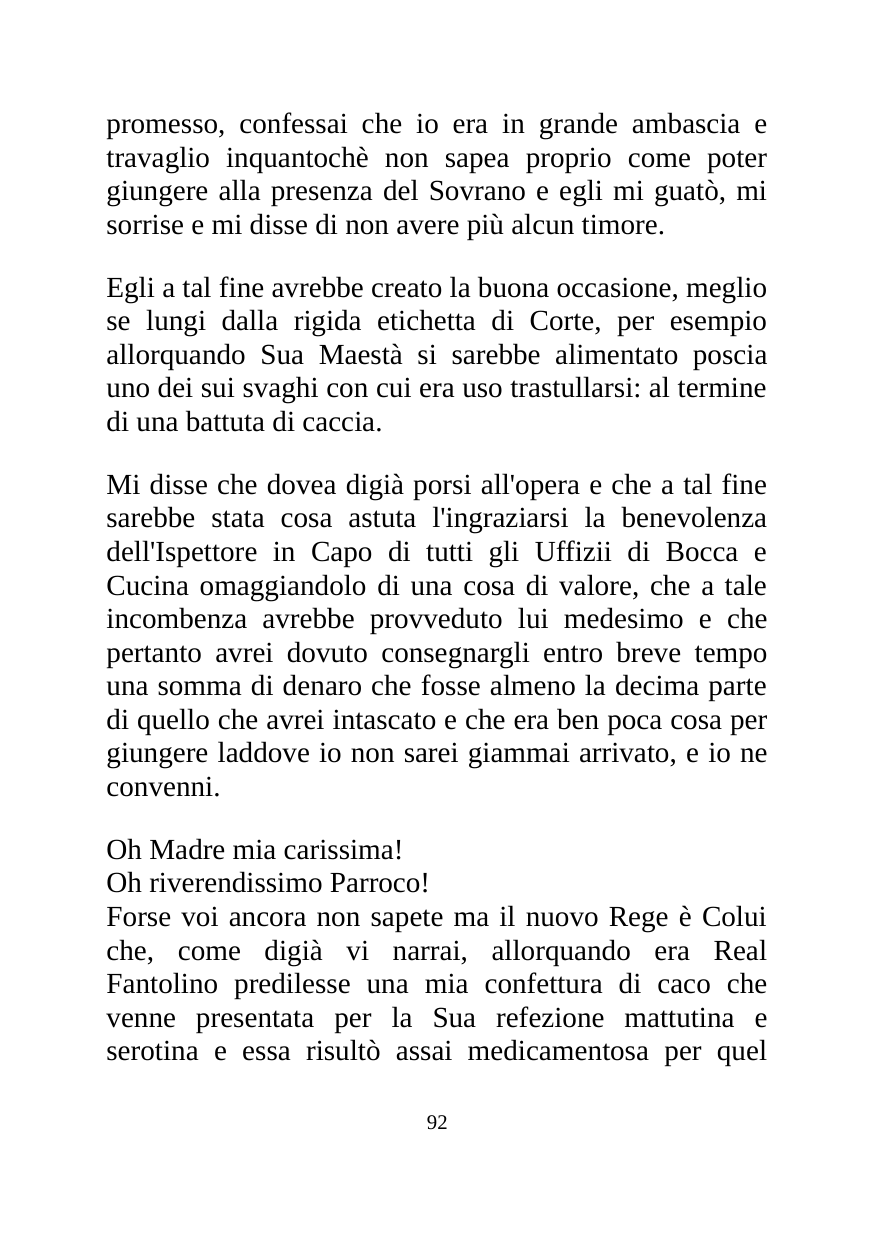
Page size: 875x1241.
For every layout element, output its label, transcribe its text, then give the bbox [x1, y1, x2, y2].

text promesso, confessai che io era in grande ambascia e travaglio inquantochè non sapea proprio come poter giungere alla presenza del Sovrano e egli mi guatò, mi sorrise e mi disse di non avere più alcun timore. [106, 106, 768, 240]
text Forse voi ancora non sapete ma il nuovo Rege è Colui che, come digià vi narrai, allorquando era Real Fantolino predilesse una mia confettura di caco che venne presentata per la Sua refezione mattutina e serotina e essa risultò assai medicamentosa per quel [106, 899, 768, 1067]
text Egli a tal fine avrebbe creato la buona occasione, meglio se lungi dalla rigida etichetta di Corte, per esempio allorquando Sua Maestà si sarebbe alimentato poscia uno dei sui svaghi con cui era uso trastullarsi: al termine di una battuta di caccia. [106, 270, 768, 438]
text Oh riverendissimo Parroco! [106, 866, 768, 899]
text Oh Madre mia carissima! [106, 832, 768, 866]
text Mi disse che dovea digià porsi all'opera e che a tal fine sarebbe stata cosa astuta l'ingraziarsi la benevolenza dell'Ispettore in Capo di tutti gli Uffizii di Bocca e Cucina omaggiandolo di una cosa di valore, che a tale incombenza avrebbe provveduto lui medesimo e che pertanto avrei dovuto consegnargli entro breve tempo una somma di denaro che fosse almeno la decima parte di quello che avrei intascato e che era ben poca cosa per giungere laddove io non sarei giammai arrivato, e io ne convenni. [106, 467, 768, 802]
